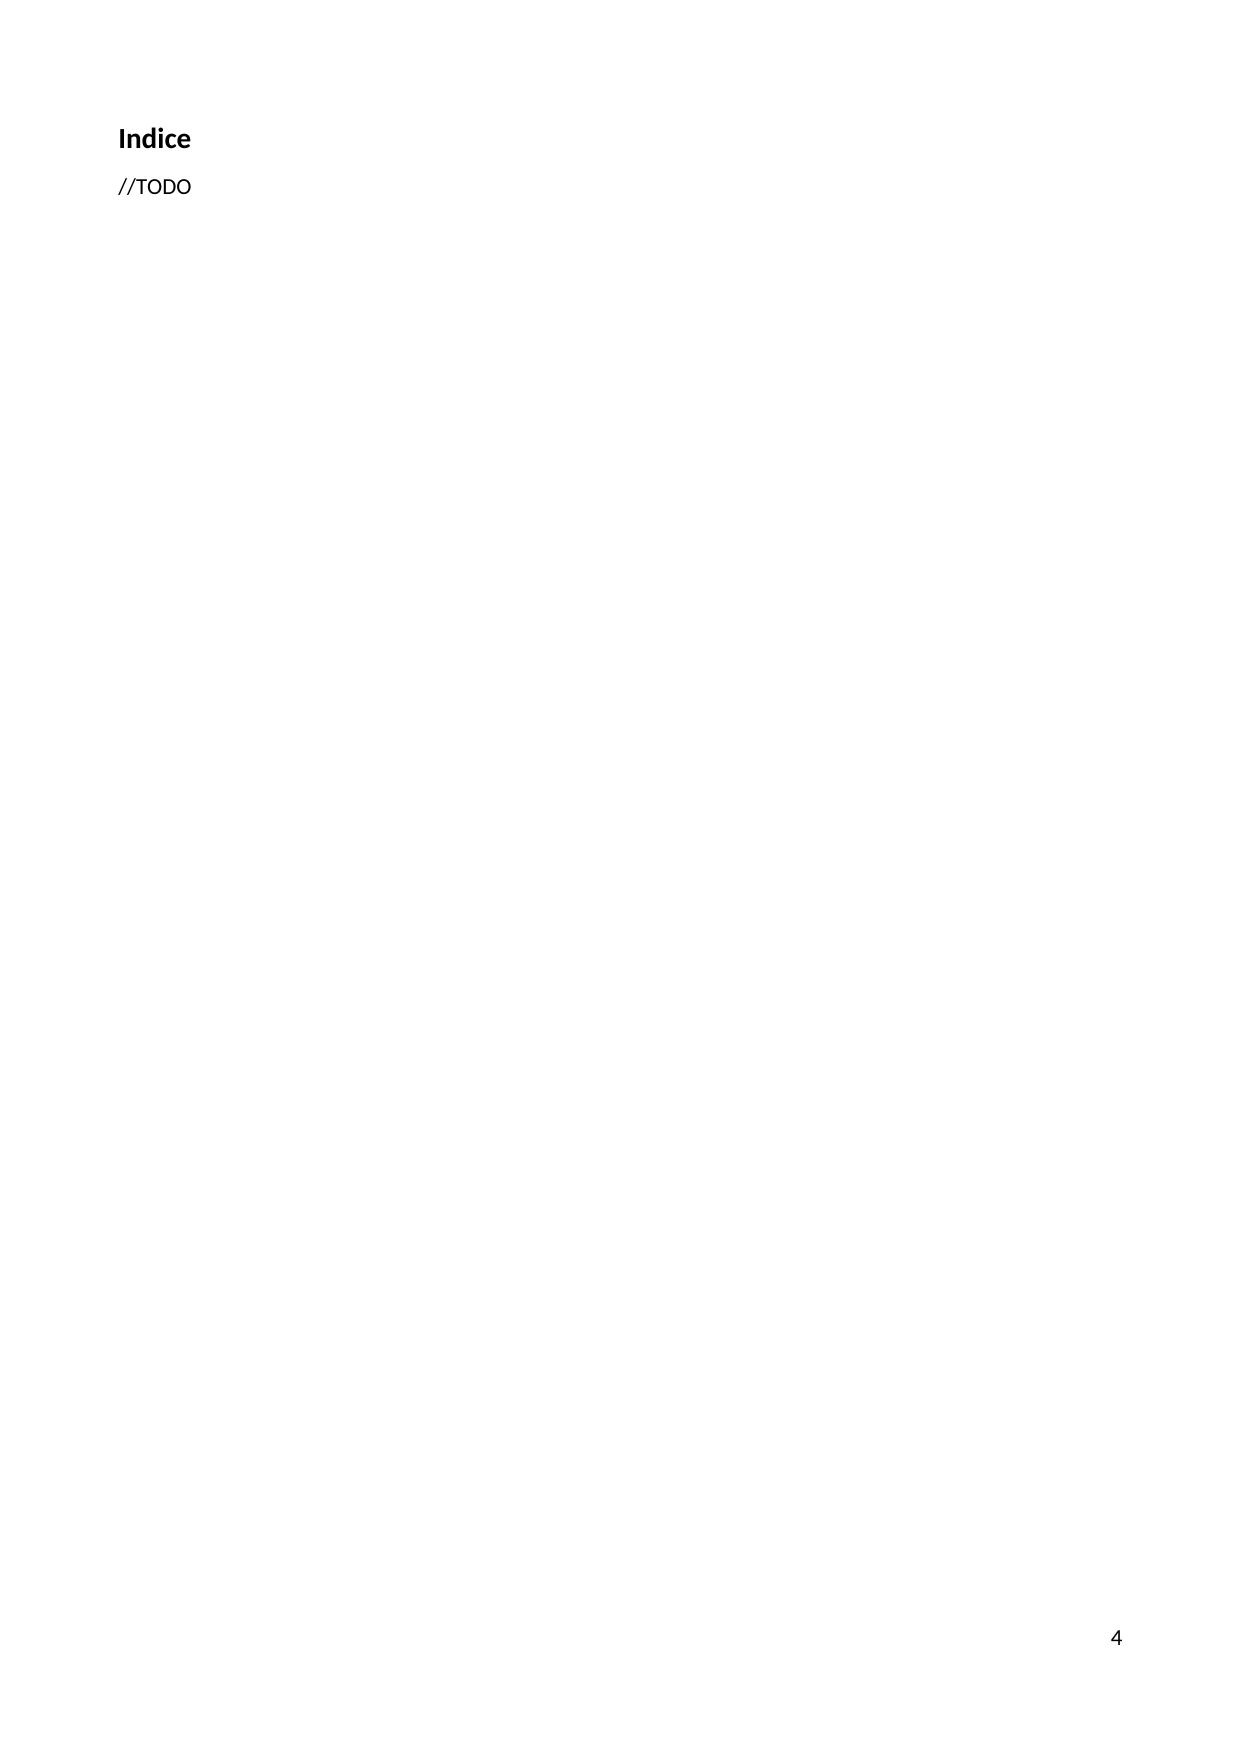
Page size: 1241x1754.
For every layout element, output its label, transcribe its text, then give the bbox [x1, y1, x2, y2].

text Indice [118, 120, 1122, 155]
text //TODO [118, 172, 1122, 200]
